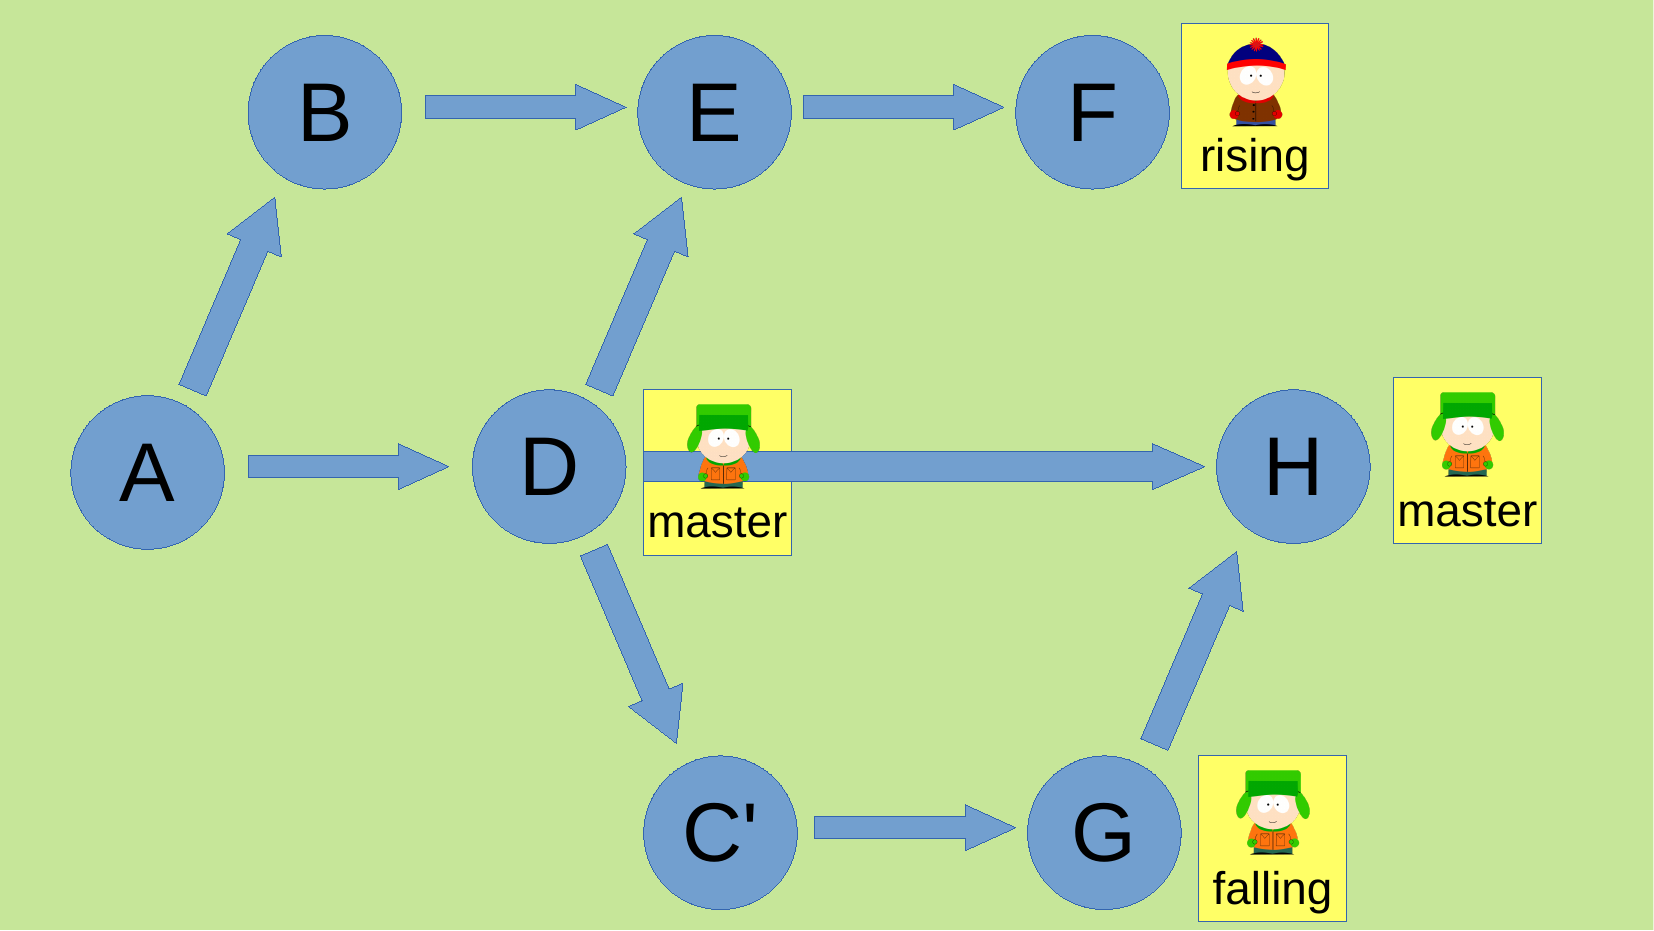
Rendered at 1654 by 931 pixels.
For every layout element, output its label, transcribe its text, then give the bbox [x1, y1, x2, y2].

picture [685, 401, 762, 491]
text_box [643, 451, 685, 482]
text_box master [643, 389, 792, 451]
text_box D [472, 389, 627, 544]
text_box [803, 84, 1004, 130]
picture [1224, 35, 1288, 128]
picture [1429, 389, 1506, 479]
text_box H [1216, 389, 1371, 544]
text_box C' [643, 755, 798, 910]
text_box [580, 544, 683, 744]
text_box rising [1181, 23, 1329, 189]
text_box [248, 443, 449, 490]
text_box master [1393, 377, 1542, 544]
text_box [425, 84, 627, 130]
text_box [585, 197, 689, 396]
text_box [762, 443, 1205, 490]
text_box B [248, 35, 402, 190]
text_box [178, 197, 282, 396]
text_box falling [1198, 755, 1347, 922]
picture [1234, 767, 1312, 857]
text_box A [70, 395, 225, 550]
text_box G [1027, 755, 1182, 910]
text_box [1140, 551, 1244, 751]
text_box [814, 804, 1016, 851]
text_box master [643, 482, 792, 556]
text_box E [637, 35, 792, 190]
text_box F [1015, 35, 1170, 190]
